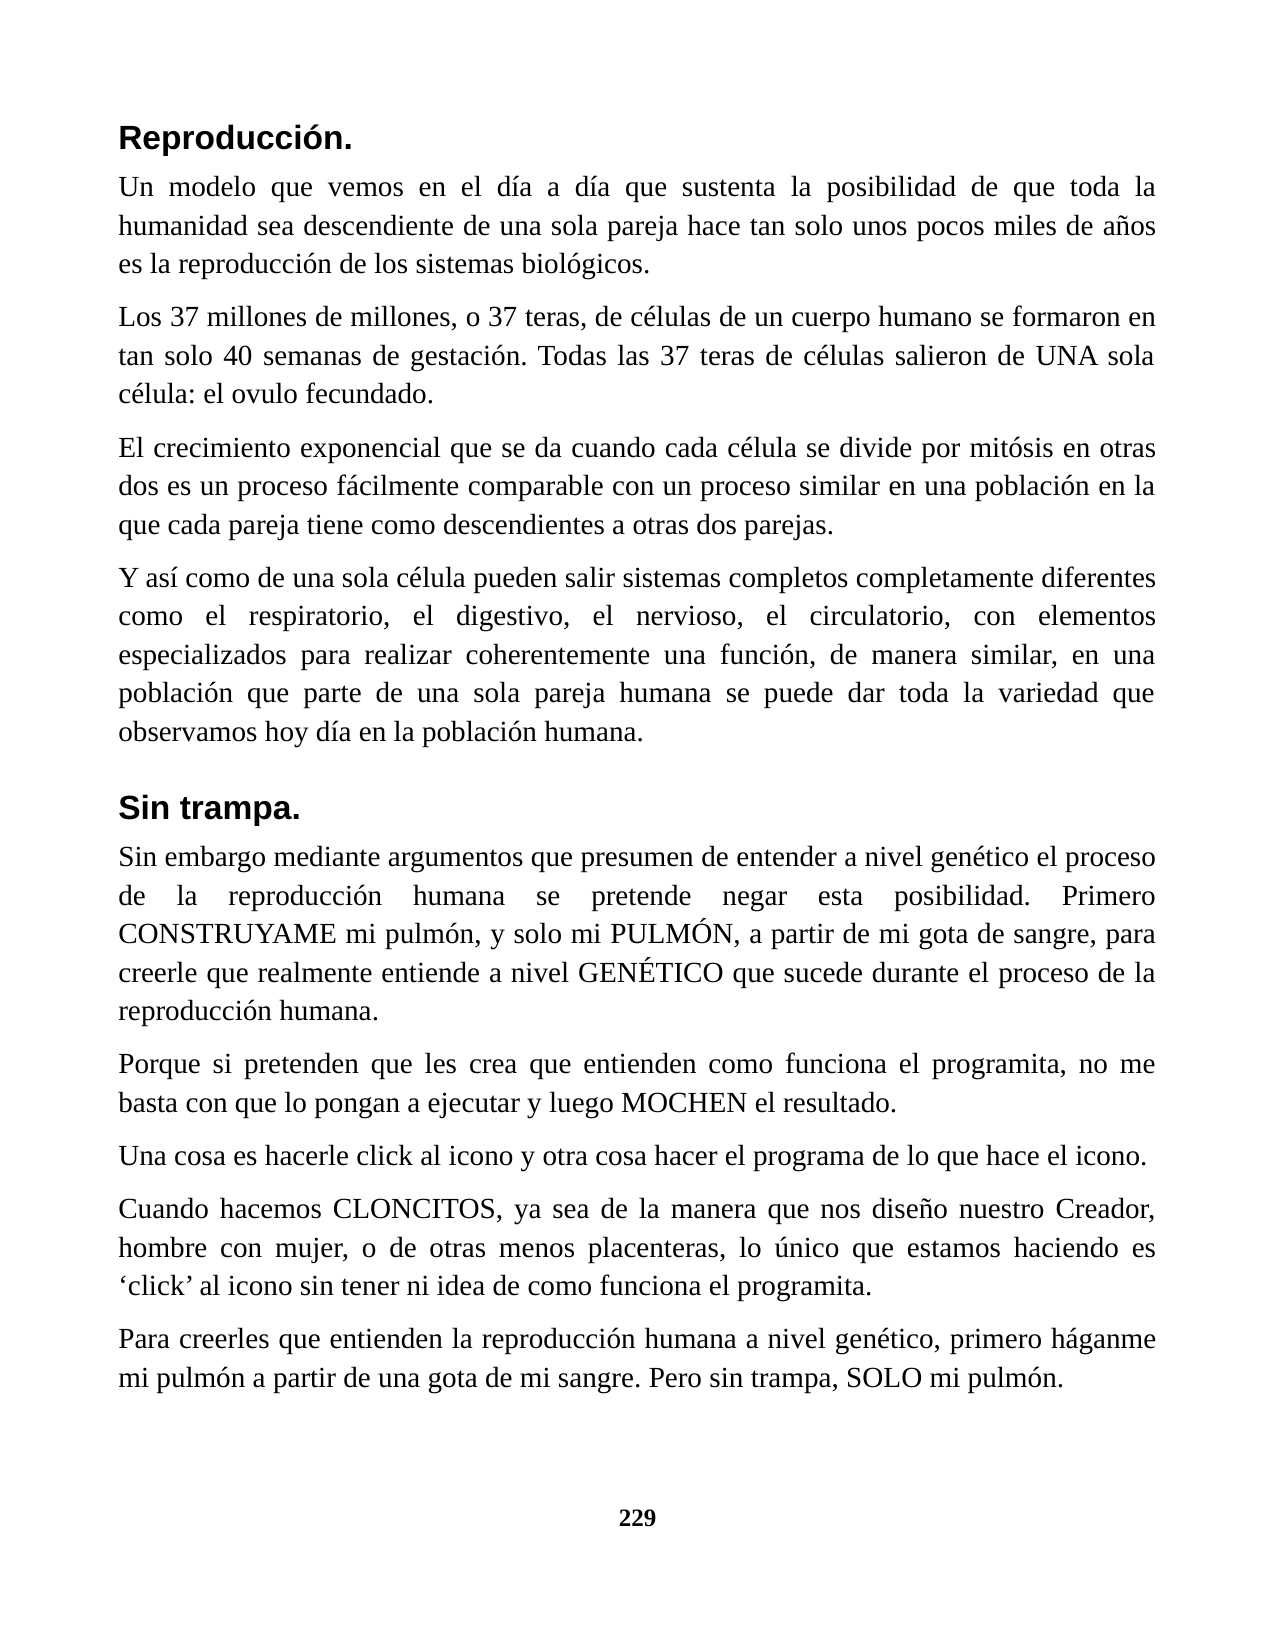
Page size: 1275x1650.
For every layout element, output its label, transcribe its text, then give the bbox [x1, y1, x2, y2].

text Y así como de una sola célula pueden salir sistemas completos completamente diferentes como el respiratorio, el digestivo, el nervioso, el circulatorio, con elementos especializados para realizar coherentemente una función, de manera similar, en una población que parte de una sola pareja humana se puede dar toda la variedad que observamos hoy día en la población humana. [118, 560, 1157, 748]
text Para creerles que entienden la reproducción humana a nivel genético, primero háganme mi pulmón a partir de una gota de mi sangre. Pero sin trampa, SOLO mi pulmón. [118, 1321, 1157, 1393]
text Los 37 millones de millones, o 37 teras, de células de un cuerpo humano se formaron en tan solo 40 semanas de gestación. Todas las 37 teras de células salieron de UNA sola célula: el ovulo fecundado. [118, 299, 1157, 410]
text Cuando hacemos CLONCITOS, ya sea de la manera que nos diseño nuestro Creador, hombre con mujer, o de otras menos placenteras, lo único que estamos haciendo es ‘click’ al icono sin tener ni idea de como funciona el programita. [118, 1191, 1157, 1302]
text Una cosa es hacerle click al icono y otra cosa hacer el programa de lo que hace el icono. [118, 1138, 1157, 1172]
text Sin embargo mediante argumentos que presumen de entender a nivel genético el proceso de la reproducción humana se pretende negar esta posibilidad. Primero CONSTRUYAME mi pulmón, y solo mi PULMÓN, a partir de mi gota de sangre, para creerle que realmente entiende a nivel GENÉTICO que sucede durante el proceso de la reproducción humana. [118, 839, 1157, 1027]
text Un modelo que vemos en el día a día que sustenta la posibilidad de que toda la humanidad sea descendiente de una sola pareja hace tan solo unos pocos miles de años es la reproducción de los sistemas biológicos. [118, 169, 1157, 280]
subtitle Sin trampa. [118, 788, 1157, 827]
text Porque si pretenden que les crea que entienden como funciona el programita, no me basta con que lo pongan a ejecutar y luego MOCHEN el resultado. [118, 1046, 1157, 1118]
text El crecimiento exponencial que se da cuando cada célula se divide por mitósis en otras dos es un proceso fácilmente comparable con un proceso similar en una población en la que cada pareja tiene como descendientes a otras dos parejas. [118, 430, 1157, 540]
subtitle Reproducción. [118, 118, 1157, 157]
